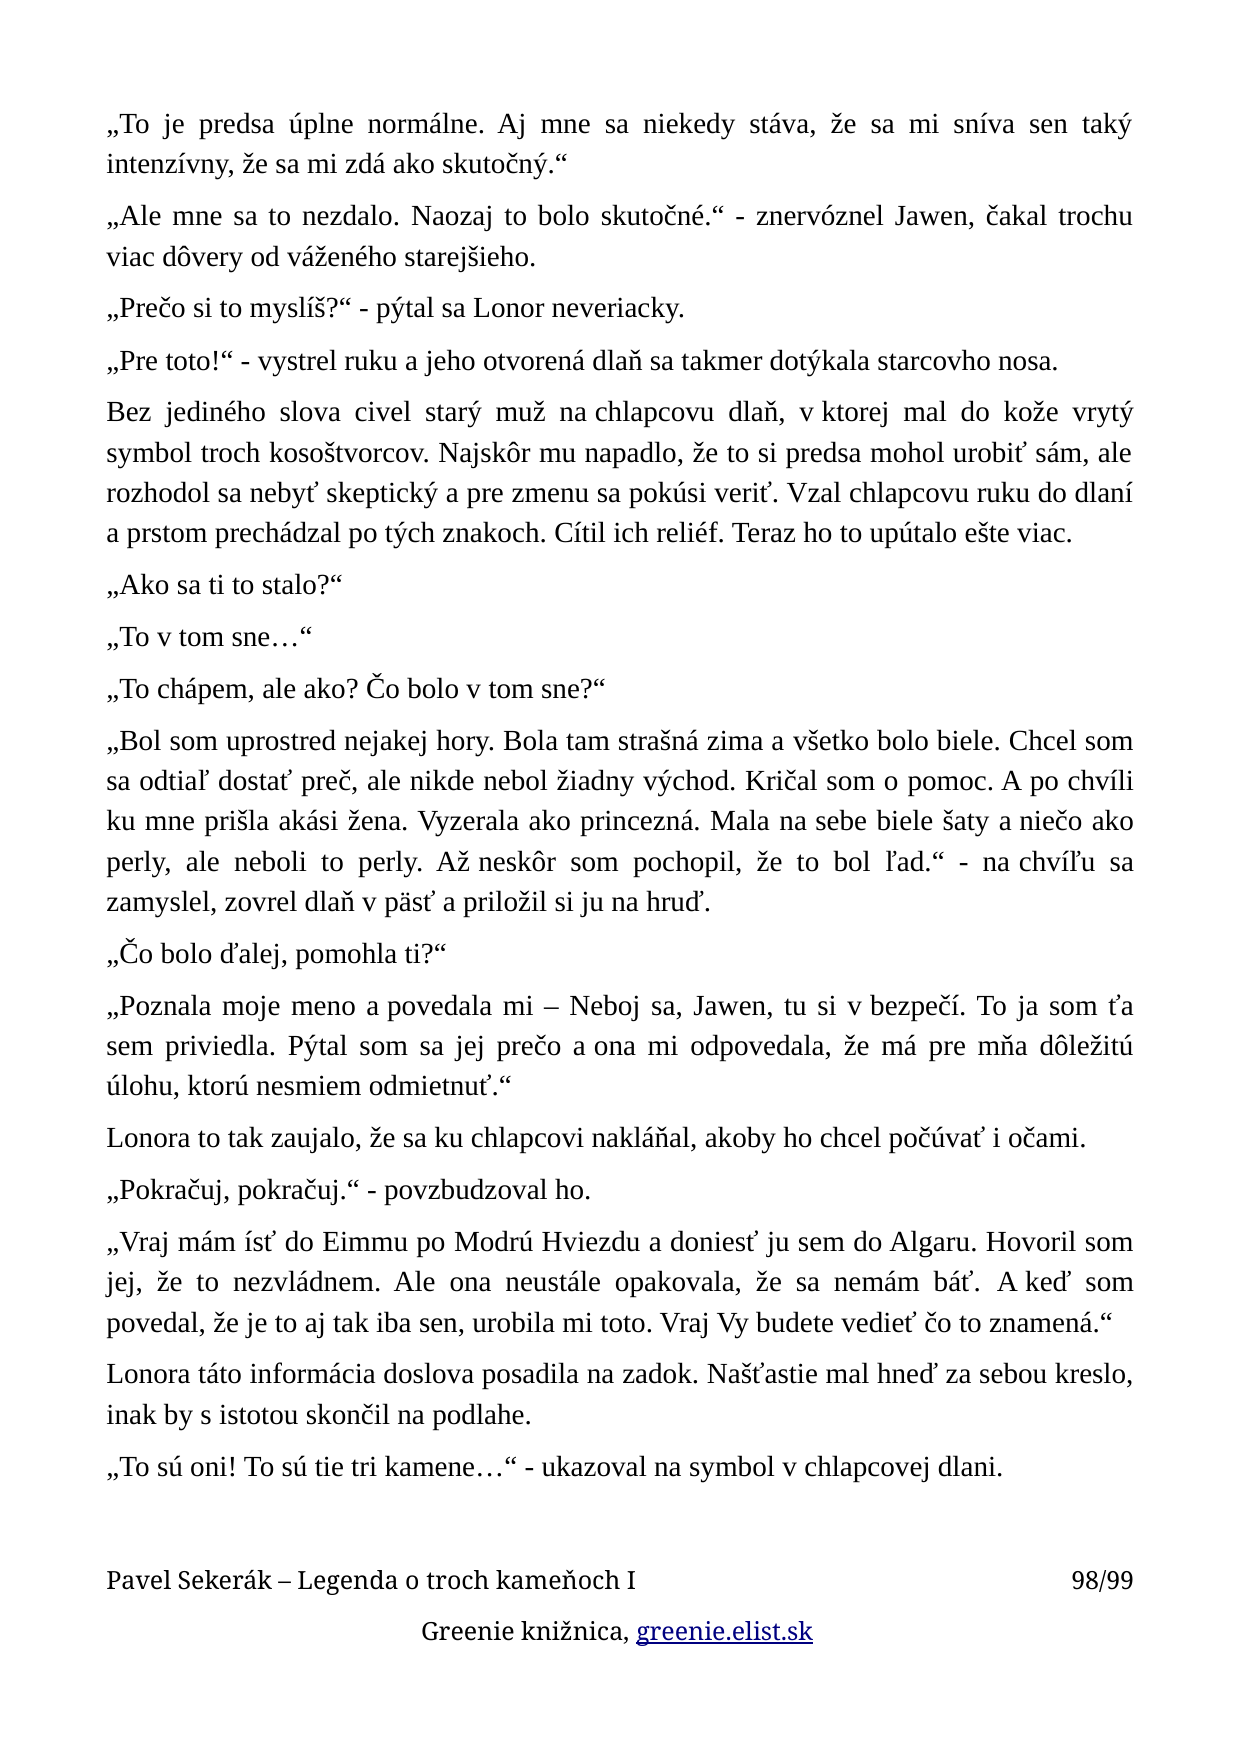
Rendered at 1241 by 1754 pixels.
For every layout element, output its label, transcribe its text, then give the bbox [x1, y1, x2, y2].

text „Ako sa ti to stalo?“ [106, 567, 1134, 601]
text „Poznala moje meno a povedala mi – Neboj sa, Jawen, tu si v bezpečí. To ja som ťa sem priviedla. Pýtal som sa jej prečo a ona mi odpovedala, že má pre mňa dôležitú úlohu, ktorú nesmiem odmietnuť.“ [106, 988, 1134, 1102]
text „To chápem, ale ako? Čo bolo v tom sne?“ [106, 671, 1134, 705]
text „Ale mne sa to nezdalo. Naozaj to bolo skutočné.“ - znervóznel Jawen, čakal trochu viac dôvery od váženého starejšieho. [106, 198, 1134, 272]
text Bez jediného slova civel starý muž na chlapcovu dlaň, v ktorej mal do kože vrytý symbol troch kosoštvorcov. Najskôr mu napadlo, že to si predsa mohol urobiť sám, ale rozhodol sa nebyť skeptický a pre zmenu sa pokúsi veriť. Vzal chlapcovu ruku do dlaní a prstom prechádzal po tých znakoch. Cítil ich reliéf. Teraz ho to upútalo ešte viac. [106, 394, 1134, 549]
text Lonora táto informácia doslova posadila na zadok. Našťastie mal hneď za sebou kreslo, inak by s istotou skončil na podlahe. [106, 1357, 1134, 1430]
text „To sú oni! To sú tie tri kamene…“ - ukazoval na symbol v chlapcovej dlani. [106, 1449, 1134, 1482]
text „Prečo si to myslíš?“ - pýtal sa Lonor neveriacky. [106, 291, 1134, 324]
text „Vraj mám ísť do Eimmu po Modrú Hviezdu a doniesť ju sem do Algaru. Hovoril som jej, že to nezvládnem. Ale ona neustále opakovala, že sa nemám báť. A keď som povedal, že je to aj tak iba sen, urobila mi toto. Vraj Vy budete vedieť čo to znamená.“ [106, 1224, 1134, 1338]
text „Bol som uprostred nejakej hory. Bola tam strašná zima a všetko bolo biele. Chcel som sa odtiaľ dostať preč, ale nikde nebol žiadny východ. Kričal som o pomoc. A po chvíli ku mne prišla akási žena. Vyzerala ako princezná. Mala na sebe biele šaty a niečo ako perly, ale neboli to perly. Až neskôr som pochopil, že to bol ľad.“ - na chvíľu sa zamyslel, zovrel dlaň v päsť a priložil si ju na hruď. [106, 723, 1134, 917]
text „Čo bolo ďalej, pomohla ti?“ [106, 936, 1134, 969]
text „Pokračuj, pokračuj.“ - povzbudzoval ho. [106, 1172, 1134, 1206]
text „To v tom sne…“ [106, 619, 1134, 653]
text „Pre toto!“ - vystrel ruku a jeho otvorená dlaň sa takmer dotýkala starcovho nosa. [106, 343, 1134, 376]
text „To je predsa úplne normálne. Aj mne sa niekedy stáva, že sa mi sníva sen taký intenzívny, že sa mi zdá ako skutočný.“ [106, 106, 1134, 180]
text Lonora to tak zaujalo, že sa ku chlapcovi nakláňal, akoby ho chcel počúvať i očami. [106, 1120, 1134, 1154]
